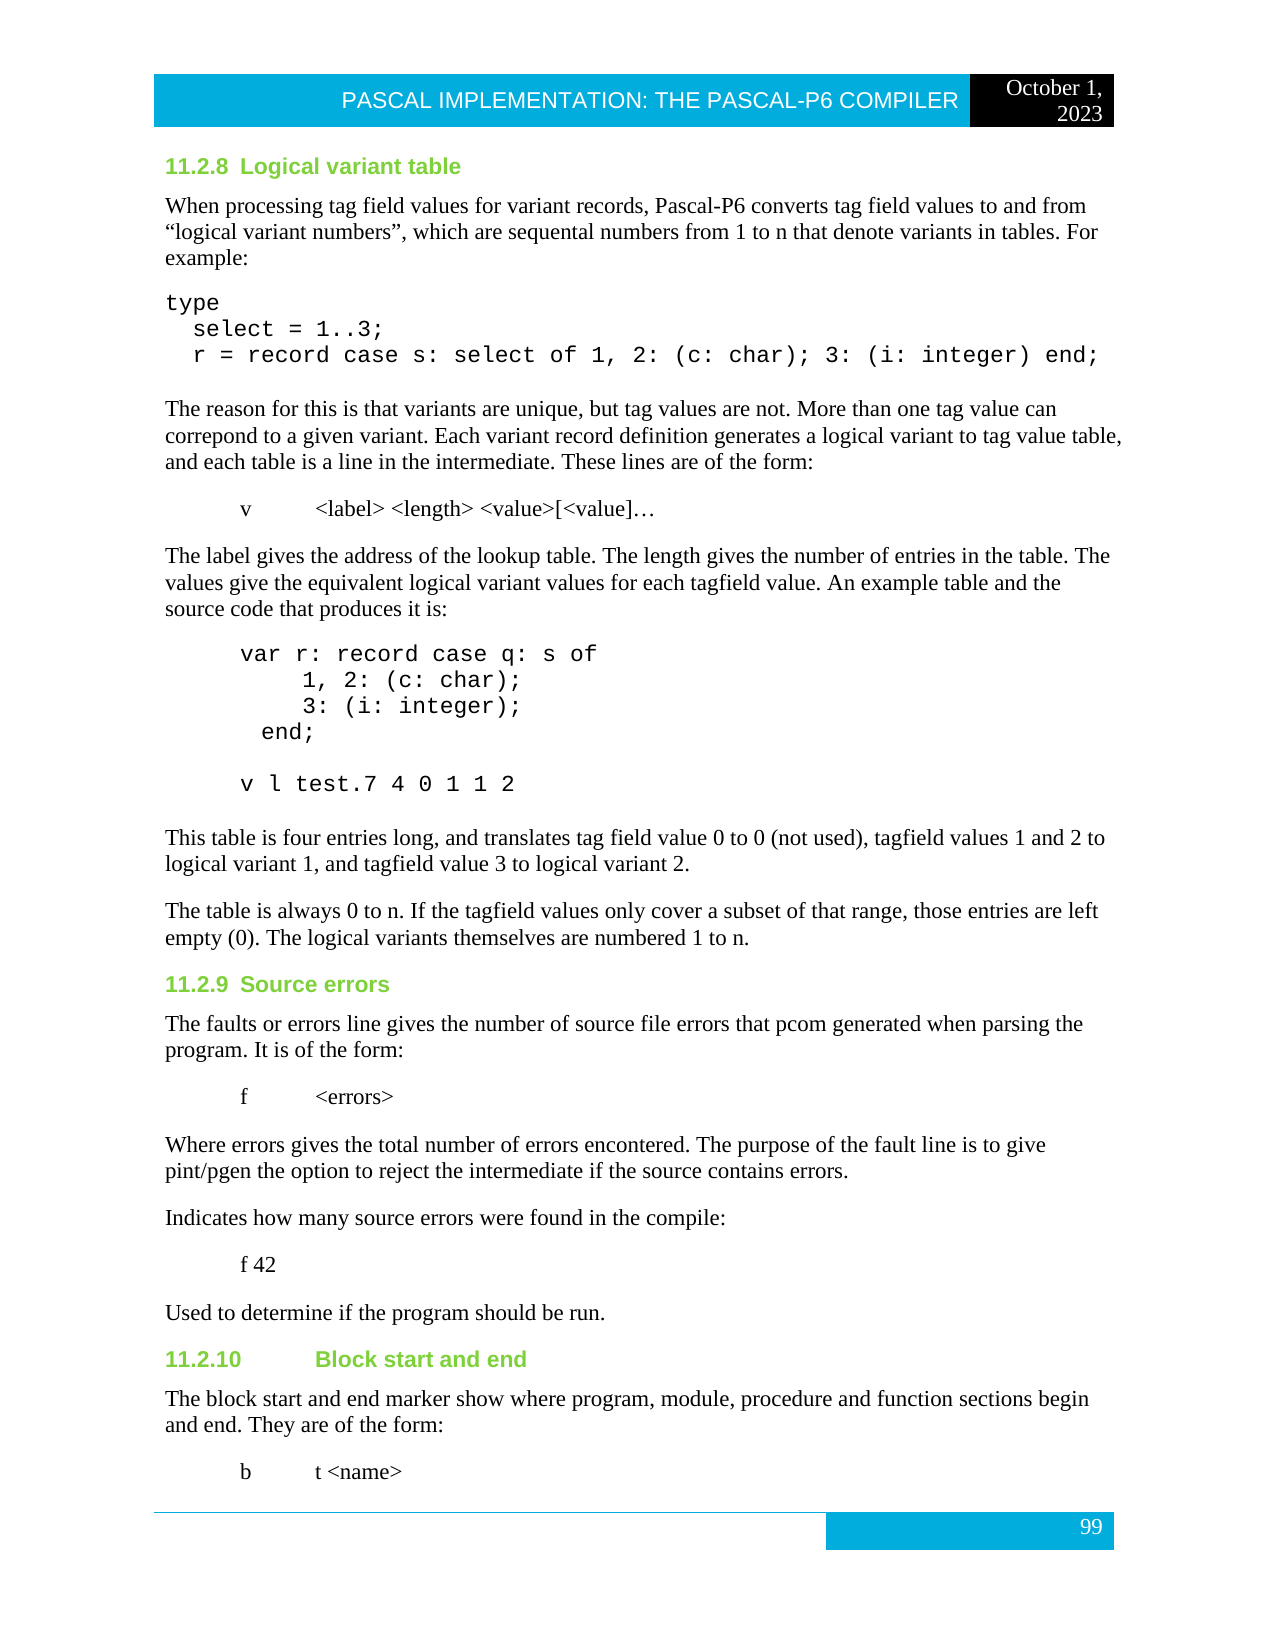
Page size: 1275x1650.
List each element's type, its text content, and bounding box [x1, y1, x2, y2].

text type [165, 292, 1125, 318]
text b t <name> [165, 1458, 1125, 1484]
text The label gives the address of the lookup table. The length gives the number of entries in the table. The values give the equivalent logical variant values for each tagfield value. An example table and the source code that produces it is: [165, 542, 1125, 622]
text The reason for this is that variants are unique, but tag values are not. More than one tag value can correpond to a given variant. Each variant record definition generates a logical variant to tag value table, and each table is a line in the intermediate. These lines are of the form: [165, 395, 1125, 474]
text Indicates how many source errors were found in the compile: [165, 1204, 1125, 1231]
text end; [165, 720, 1125, 746]
text The block start and end marker show where program, module, procedure and function sections begin and end. They are of the form: [165, 1384, 1125, 1437]
subtitle Block start and end [165, 1346, 1125, 1372]
subtitle Source errors [165, 971, 1125, 997]
text v l test.7 4 0 1 1 2 [165, 772, 1125, 798]
text The faults or errors line gives the number of source file errors that pcom generated when parsing the program. It is of the form: [165, 1010, 1125, 1063]
text select = 1..3; [165, 318, 1125, 343]
text f 42 [165, 1251, 1125, 1278]
text v <label> <length> <value>[<value]… [165, 495, 1125, 522]
text Where errors gives the total number of errors encontered. The purpose of the fault line is to give pint/pgen the option to reject the intermediate if the source contains errors. [165, 1131, 1125, 1183]
text This table is four entries long, and translates tag field value 0 to 0 (not used), tagfield values 1 and 2 to logical variant 1, and tagfield value 3 to logical variant 2. [165, 824, 1125, 877]
subtitle Logical variant table [165, 153, 1125, 179]
text 1, 2: (c: char); [165, 668, 1125, 694]
text r = record case s: select of 1, 2: (c: char); 3: (i: integer) end; [165, 343, 1125, 369]
text var r: record case q: s of [165, 642, 1125, 668]
text f <errors> [165, 1083, 1125, 1110]
text When processing tag field values for variant records, Pascal-P6 converts tag field values to and from “logical variant numbers”, which are sequental numbers from 1 to n that denote variants in tables. For example: [165, 192, 1125, 271]
text 3: (i: integer); [165, 694, 1125, 720]
text Used to determine if the program should be run. [165, 1298, 1125, 1325]
text The table is always 0 to n. If the tagfield values only cover a subset of that range, those entries are left empty (0). The logical variants themselves are numbered 1 to n. [165, 897, 1125, 950]
